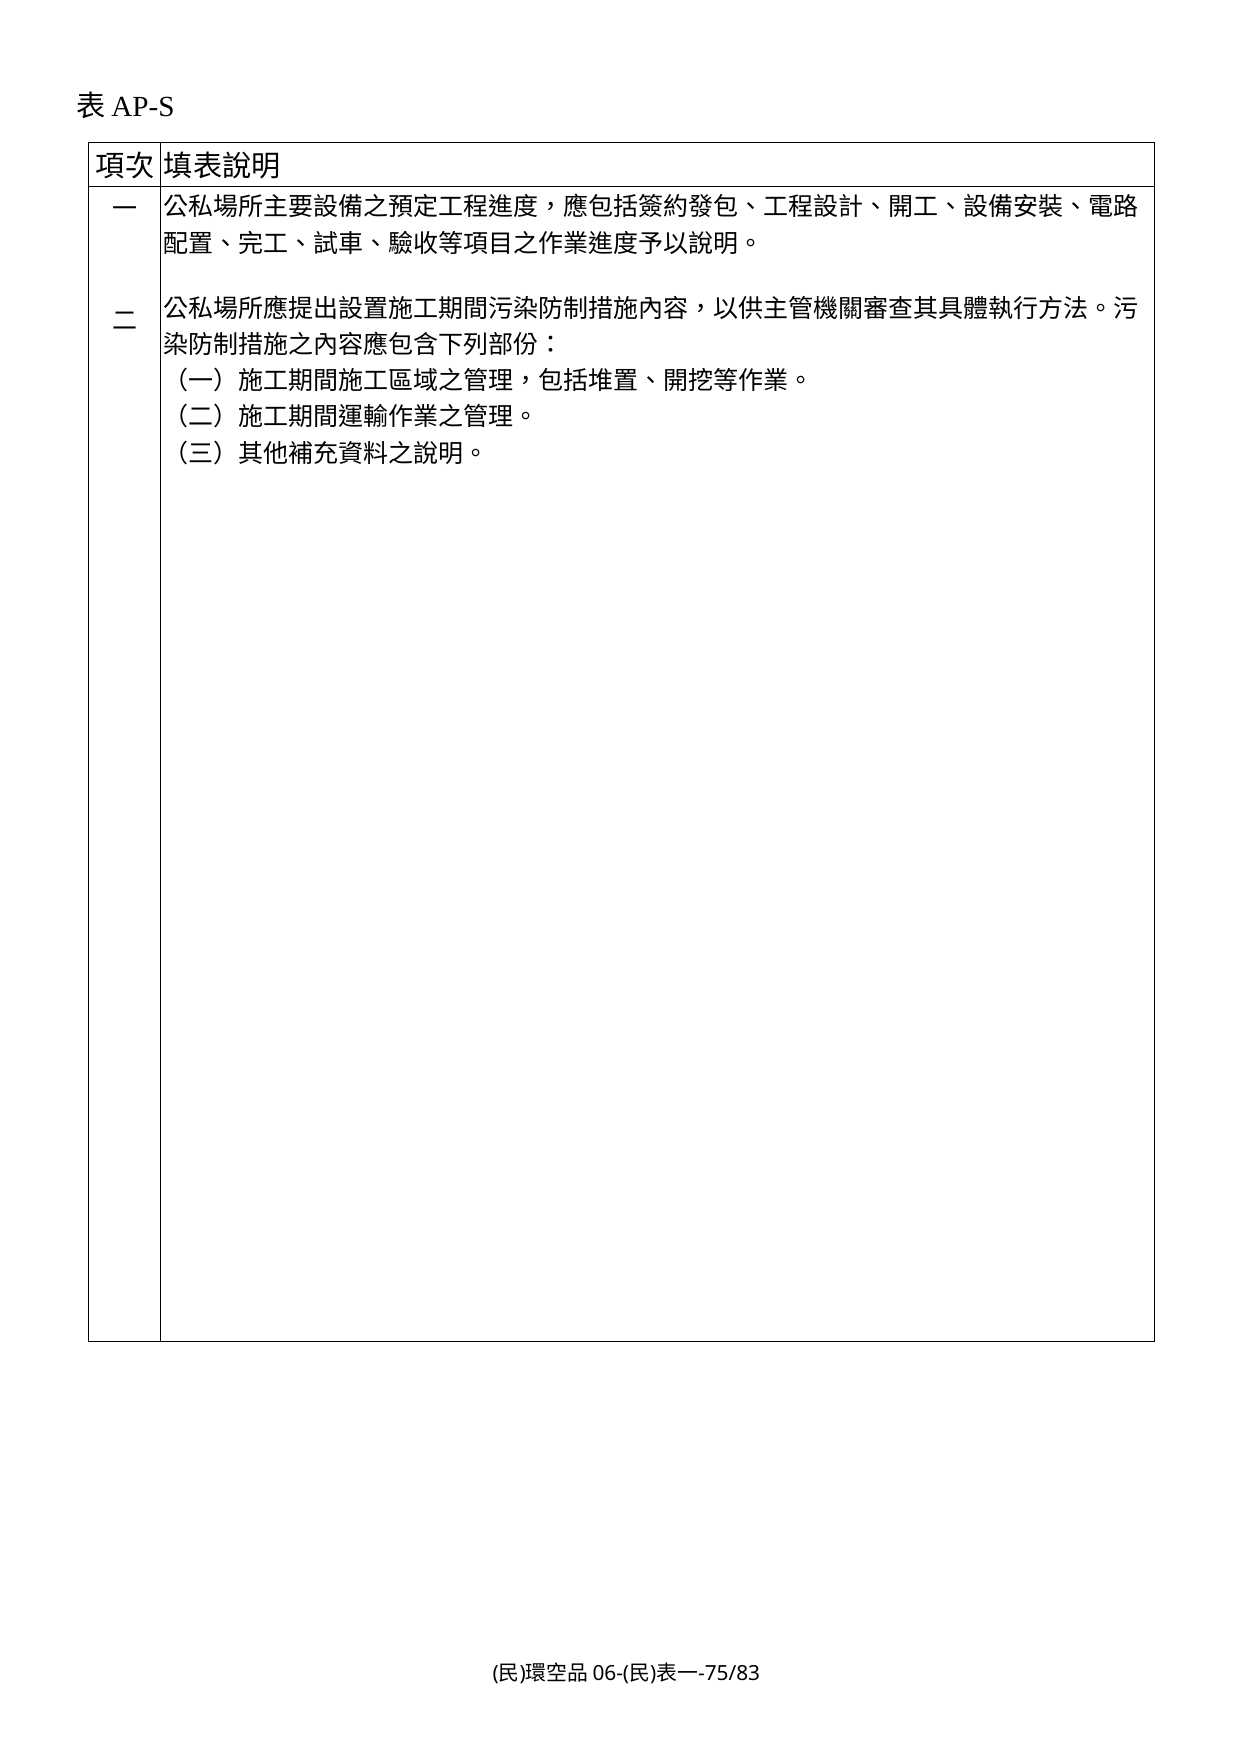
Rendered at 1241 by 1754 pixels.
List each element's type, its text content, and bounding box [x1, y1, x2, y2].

table_header 填表說明 [161, 143, 1154, 186]
table_header 項次 [89, 143, 160, 186]
table_cell 公私場所主要設備之預定工程進度，應包括簽約發包、工程設計、開工、設備安裝、電路配置、完工、試車、驗收等項目之作業進度予以說明。 公私場所應提出設置施工期間污染防制措施內容，以供主管機關審查其具體執行方法。污染防制措施之內容應包含下列部份： （一）施工期間施工區域之管理，包括堆置、開挖等作業。 （二）施工期間運輸作業之管理。 （三）其他補充資料之說明。 [161, 187, 1154, 1341]
text 表AP-S [76, 67, 1163, 142]
table_cell 一 二 [89, 187, 160, 1341]
